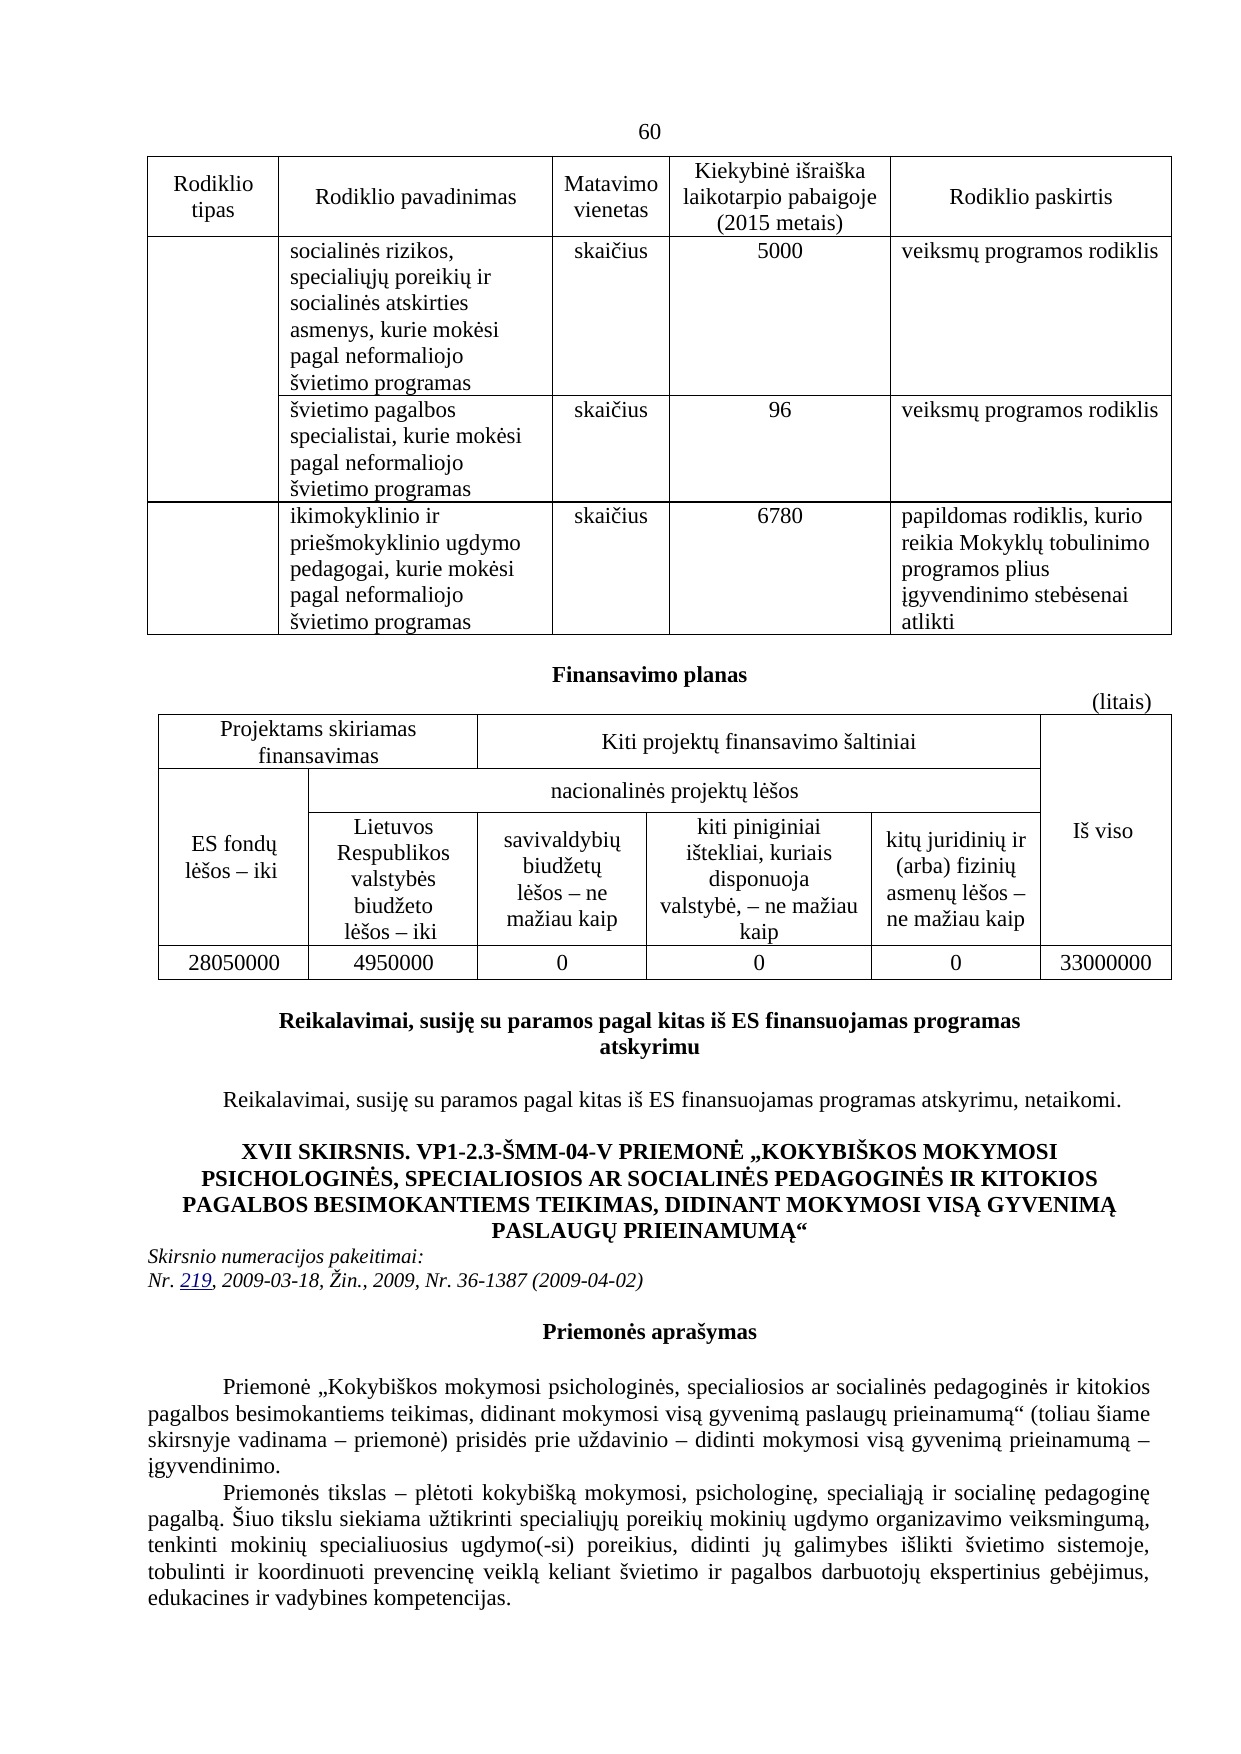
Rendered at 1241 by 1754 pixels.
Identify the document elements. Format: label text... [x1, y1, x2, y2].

subtitle XVII SKIRSNIS. VP1-2.3-ŠMM-04-V PRIEMONĖ „KOKYBIŠKOS MOKYMOSI PSICHOLOGINĖS, SPECIALIOSIOS AR SOCIALINĖS PEDAGOGINĖS IR KITOKIOS PAGALBOS BESIMOKANTIEMS TEIKIMAS, DIDINANT MOKYMOSI VISĄ GYVENIMĄ PASLAUGŲ PRIEINAMUMĄ“ [148, 1138, 1152, 1244]
table_cell [148, 503, 278, 634]
table_cell Lietuvos Respublikos valstybės biudžeto lėšos – iki [309, 813, 477, 944]
text Priemonės tikslas – plėtoti kokybišką mokymosi, psichologinę, specialiąją ir socialinę pedagoginę pagalbą. Šiuo tikslu siekiama užtikrinti specialiųjų poreikių mokinių ugdymo organizavimo veiksmingumą, tenkinti mokinių specialiuosius ugdymo(-si) poreikius, didinti jų galimybes išlikti švietimo sistemoje, tobulinti ir koordinuoti prevencinę veiklą keliant švietimo ir pagalbos darbuotojų ekspertinius gebėjimus, edukacines ir vadybines kompetencijas. [148, 1479, 1152, 1611]
table_cell 5000 [670, 237, 890, 395]
text Priemonės aprašymas [148, 1318, 1152, 1345]
table_header Kiti projektų finansavimo šaltiniai [478, 715, 1040, 768]
table_cell kiti piniginiai ištekliai, kuriais disponuoja valstybė, – ne mažiau kaip [647, 813, 871, 944]
table_header Matavimo vienetas [553, 157, 669, 236]
table_cell 6780 [670, 503, 890, 634]
table_cell nacionalinės projektų lėšos [309, 769, 1040, 812]
table_cell socialinės rizikos, specialiųjų poreikių ir socialinės atskirties asmenys, kurie mokėsi pagal neformaliojo švietimo programas [279, 237, 552, 395]
table_cell skaičius [553, 396, 669, 501]
table_cell 96 [670, 396, 890, 501]
table_cell 4950000 [309, 946, 477, 979]
text Nr. 219, 2009-03-18, Žin., 2009, Nr. 36-1387 (2009-04-02) [148, 1268, 1152, 1292]
table_header Projektams skiriamas finansavimas [159, 715, 477, 768]
table_cell 0 [478, 946, 646, 979]
table_header Iš viso [1041, 715, 1171, 944]
text Finansavimo planas [148, 662, 1152, 688]
table_cell papildomas rodiklis, kurio reikia Mokyklų tobulinimo programos plius įgyvendinimo stebėsenai atlikti [891, 503, 1171, 634]
text (litais) [148, 688, 1152, 714]
table_cell švietimo pagalbos specialistai, kurie mokėsi pagal neformaliojo švietimo programas [279, 396, 552, 501]
table_cell ES fondų lėšos – iki [159, 769, 308, 944]
table_cell [148, 237, 278, 395]
table_cell 0 [872, 946, 1040, 979]
table_cell ikimokyklinio ir priešmokyklinio ugdymo pedagogai, kurie mokėsi pagal neformaliojo švietimo programas [279, 503, 552, 634]
table_header Rodiklio paskirtis [891, 157, 1171, 236]
table_header Rodiklio tipas [148, 157, 278, 236]
table_cell veiksmų programos rodiklis [891, 396, 1171, 501]
text Reikalavimai, susiję su paramos pagal kitas iš ES finansuojamas programas atskyrimu [148, 1007, 1152, 1059]
text Reikalavimai, susiję su paramos pagal kitas iš ES finansuojamas programas atskyrimu, netaikomi. [148, 1086, 1152, 1112]
text Priemonė „Kokybiškos mokymosi psichologinės, specialiosios ar socialinės pedagoginės ir kitokios pagalbos besimokantiems teikimas, didinant mokymosi visą gyvenimą paslaugų prieinamumą“ (toliau šiame skirsnyje vadinama – priemonė) prisidės prie uždavinio – didinti mokymosi visą gyvenimą prieinamumą –įgyvendinimo. [148, 1373, 1152, 1479]
table_cell 28050000 [159, 946, 308, 979]
table_cell veiksmų programos rodiklis [891, 237, 1171, 395]
text Skirsnio numeracijos pakeitimai: [148, 1244, 1152, 1268]
table_header Rodiklio pavadinimas [279, 157, 552, 236]
table_cell 0 [647, 946, 871, 979]
table_cell 33000000 [1041, 946, 1171, 979]
table_cell skaičius [553, 237, 669, 395]
table_cell [148, 395, 278, 501]
table_cell savivaldybių biudžetų lėšos – ne mažiau kaip [478, 813, 646, 944]
table_header Kiekybinė išraiška laikotarpio pabaigoje (2015 metais) [670, 157, 890, 236]
table_cell kitų juridinių ir (arba) fizinių asmenų lėšos – ne mažiau kaip [872, 813, 1040, 944]
table_cell skaičius [553, 503, 669, 634]
